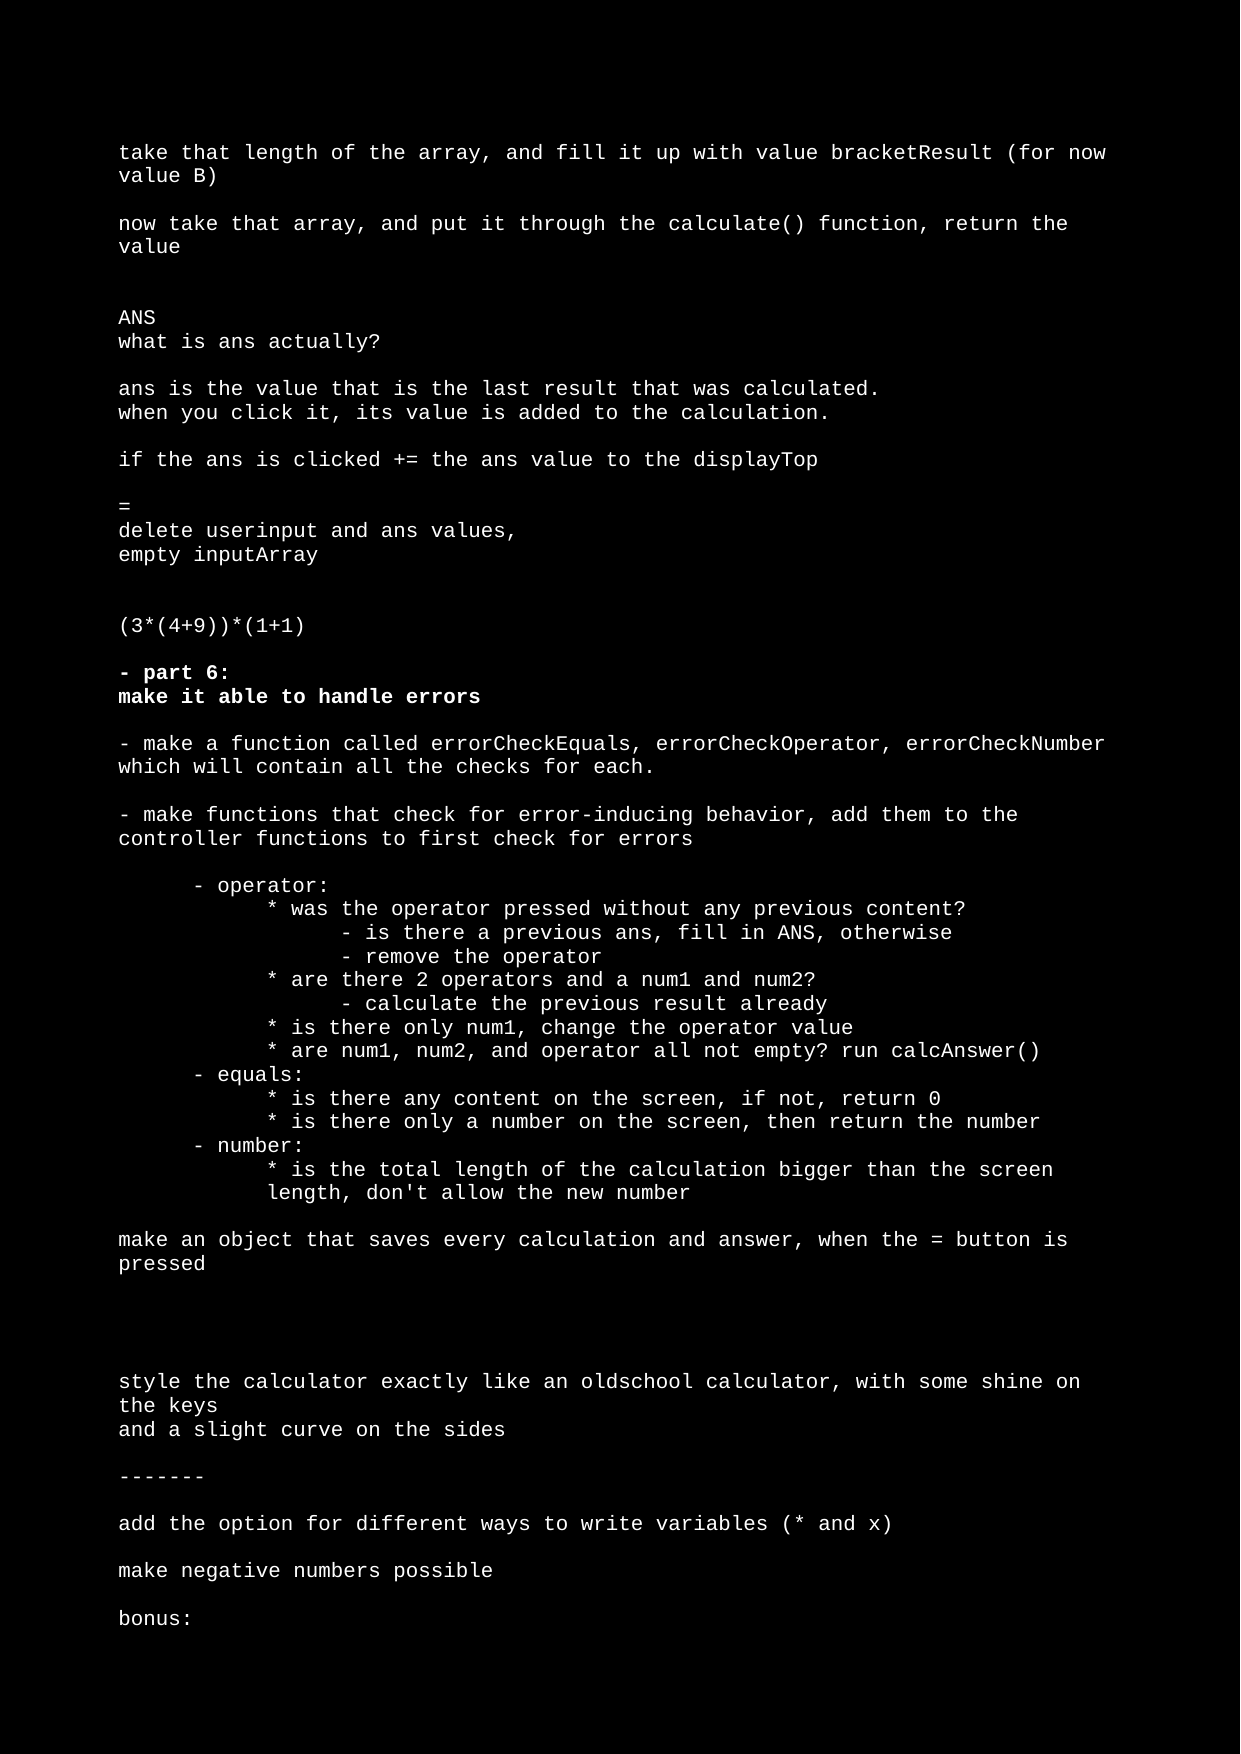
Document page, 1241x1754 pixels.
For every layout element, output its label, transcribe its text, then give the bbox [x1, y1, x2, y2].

text make an object that saves every calculation and answer, when the = button is pressed [118, 1229, 1122, 1277]
text * is the total length of the calculation bigger than the screen length, don't allow the new number [118, 1158, 1122, 1206]
text ANS [118, 307, 1122, 331]
text * is there any content on the screen, if not, return 0 [118, 1088, 1122, 1111]
text what is ans actually? [118, 331, 1122, 354]
text and a slight curve on the sides [118, 1419, 1122, 1442]
text = [118, 496, 1122, 520]
text - part 6: [118, 662, 1122, 686]
text ans is the value that is the last result that was calculated. [118, 378, 1122, 402]
text delete userinput and ans values, [118, 520, 1122, 544]
text * are num1, num2, and operator all not empty? run calcAnswer() [118, 1040, 1122, 1064]
text make negative numbers possible [118, 1561, 1122, 1584]
text bonus: [118, 1608, 1122, 1631]
text * is there only a number on the screen, then return the number [118, 1111, 1122, 1135]
text when you click it, its value is added to the calculation. [118, 402, 1122, 426]
text (3*(4+9))*(1+1) [118, 615, 1122, 638]
text * are there 2 operators and a num1 and num2? [118, 969, 1122, 993]
text - equals: [118, 1064, 1122, 1088]
text empty inputArray [118, 544, 1122, 567]
text take that length of the array, and fill it up with value bracketResult (for now value B) [118, 142, 1122, 189]
text add the option for different ways to write variables (* and x) [118, 1513, 1122, 1537]
text if the ans is clicked += the ans value to the displayTop [118, 449, 1122, 473]
text - make a function called errorCheckEquals, errorCheckOperator, errorCheckNumber which will contain all the checks for each. [118, 733, 1122, 780]
text - number: [118, 1135, 1122, 1158]
text * was the operator pressed without any previous content? [118, 898, 1122, 922]
text * is there only num1, change the operator value [118, 1017, 1122, 1040]
text - remove the operator [118, 946, 1122, 969]
text - calculate the previous result already [118, 993, 1122, 1017]
text - operator: [118, 875, 1122, 898]
text ------- [118, 1466, 1122, 1489]
text - is there a previous ans, fill in ANS, otherwise [118, 922, 1122, 946]
text now take that array, and put it through the calculate() function, return the value [118, 213, 1122, 260]
text style the calculator exactly like an oldschool calculator, with some shine on the keys [118, 1371, 1122, 1419]
text - make functions that check for error-inducing behavior, add them to the controller functions to first check for errors [118, 804, 1122, 851]
text make it able to handle errors [118, 686, 1122, 709]
